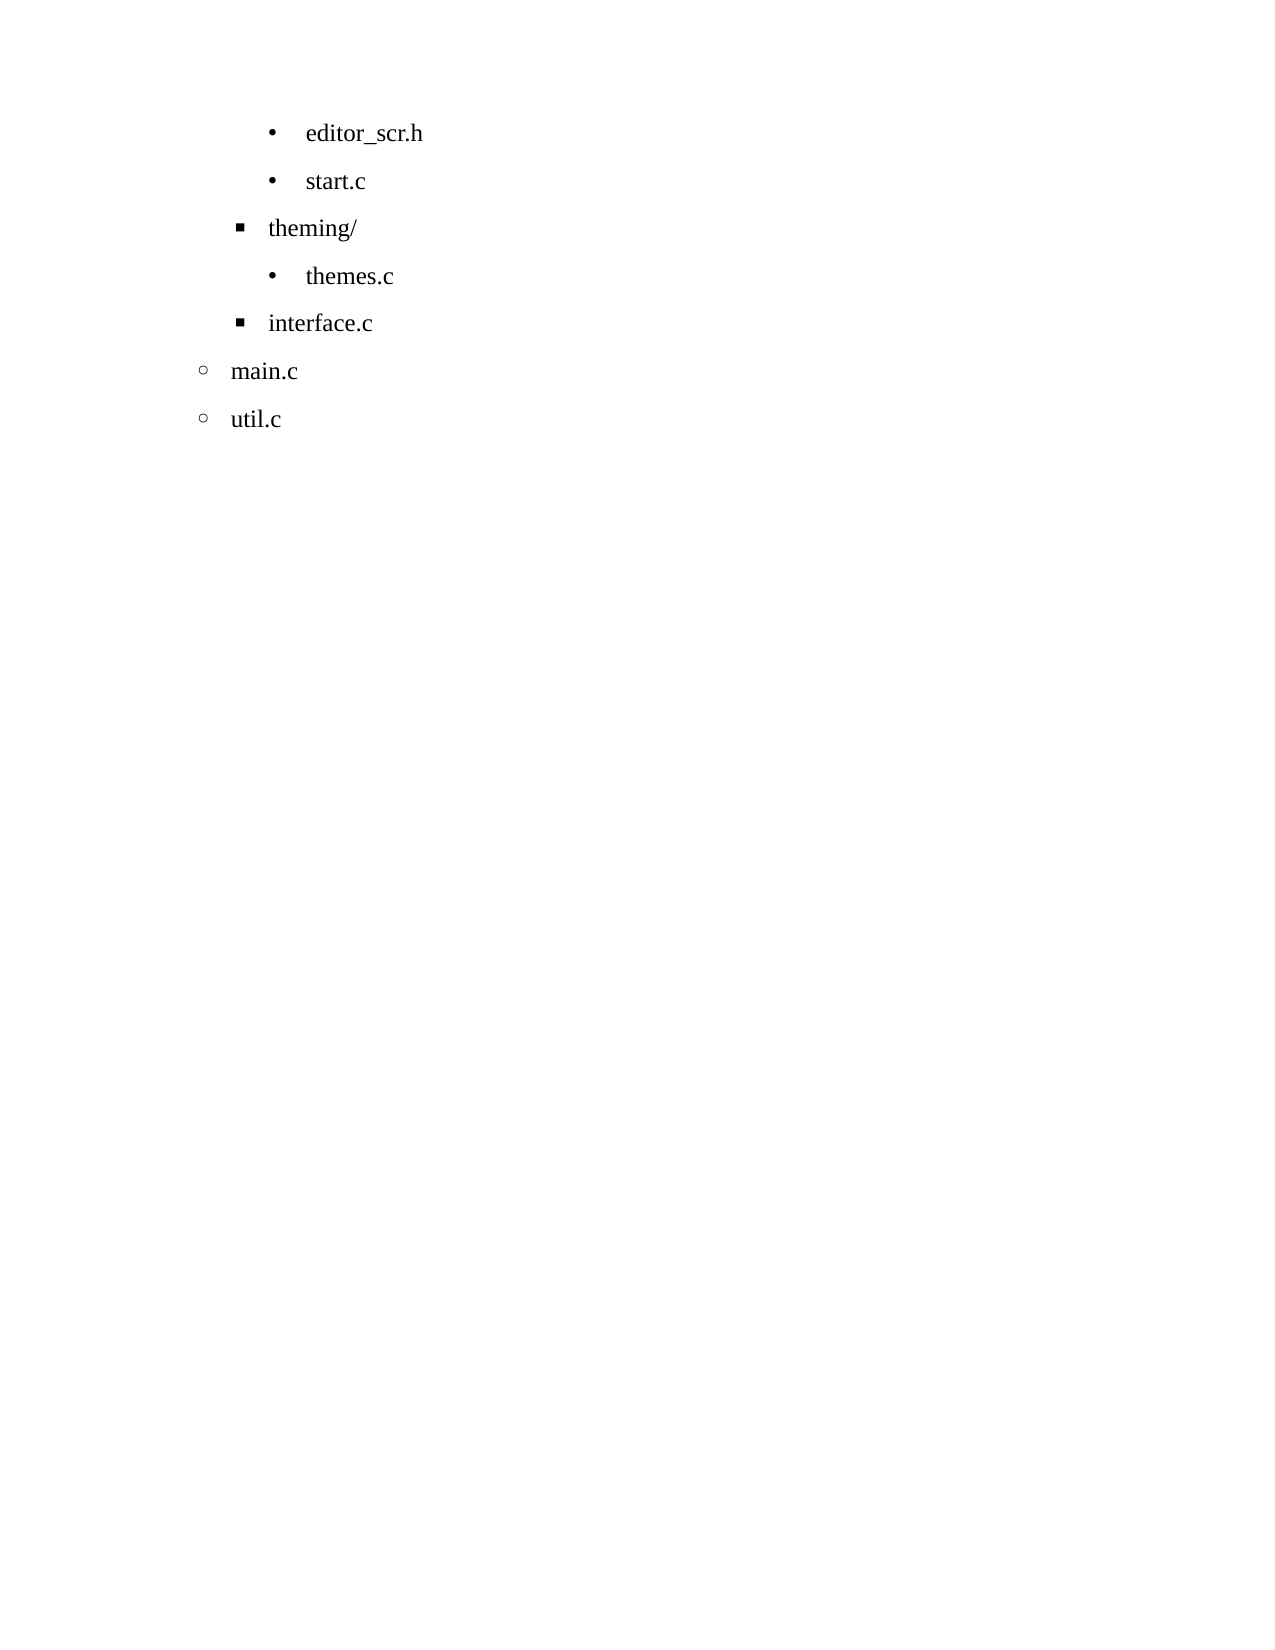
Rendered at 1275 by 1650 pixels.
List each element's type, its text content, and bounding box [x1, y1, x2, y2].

list themes.c [268, 261, 1157, 290]
list interface.c [231, 308, 1157, 337]
list main.c [193, 356, 1157, 385]
list util.c [193, 404, 1157, 432]
list start.c [268, 166, 1157, 194]
list editor_scr.h [268, 118, 1157, 147]
list theming/ [231, 213, 1157, 242]
